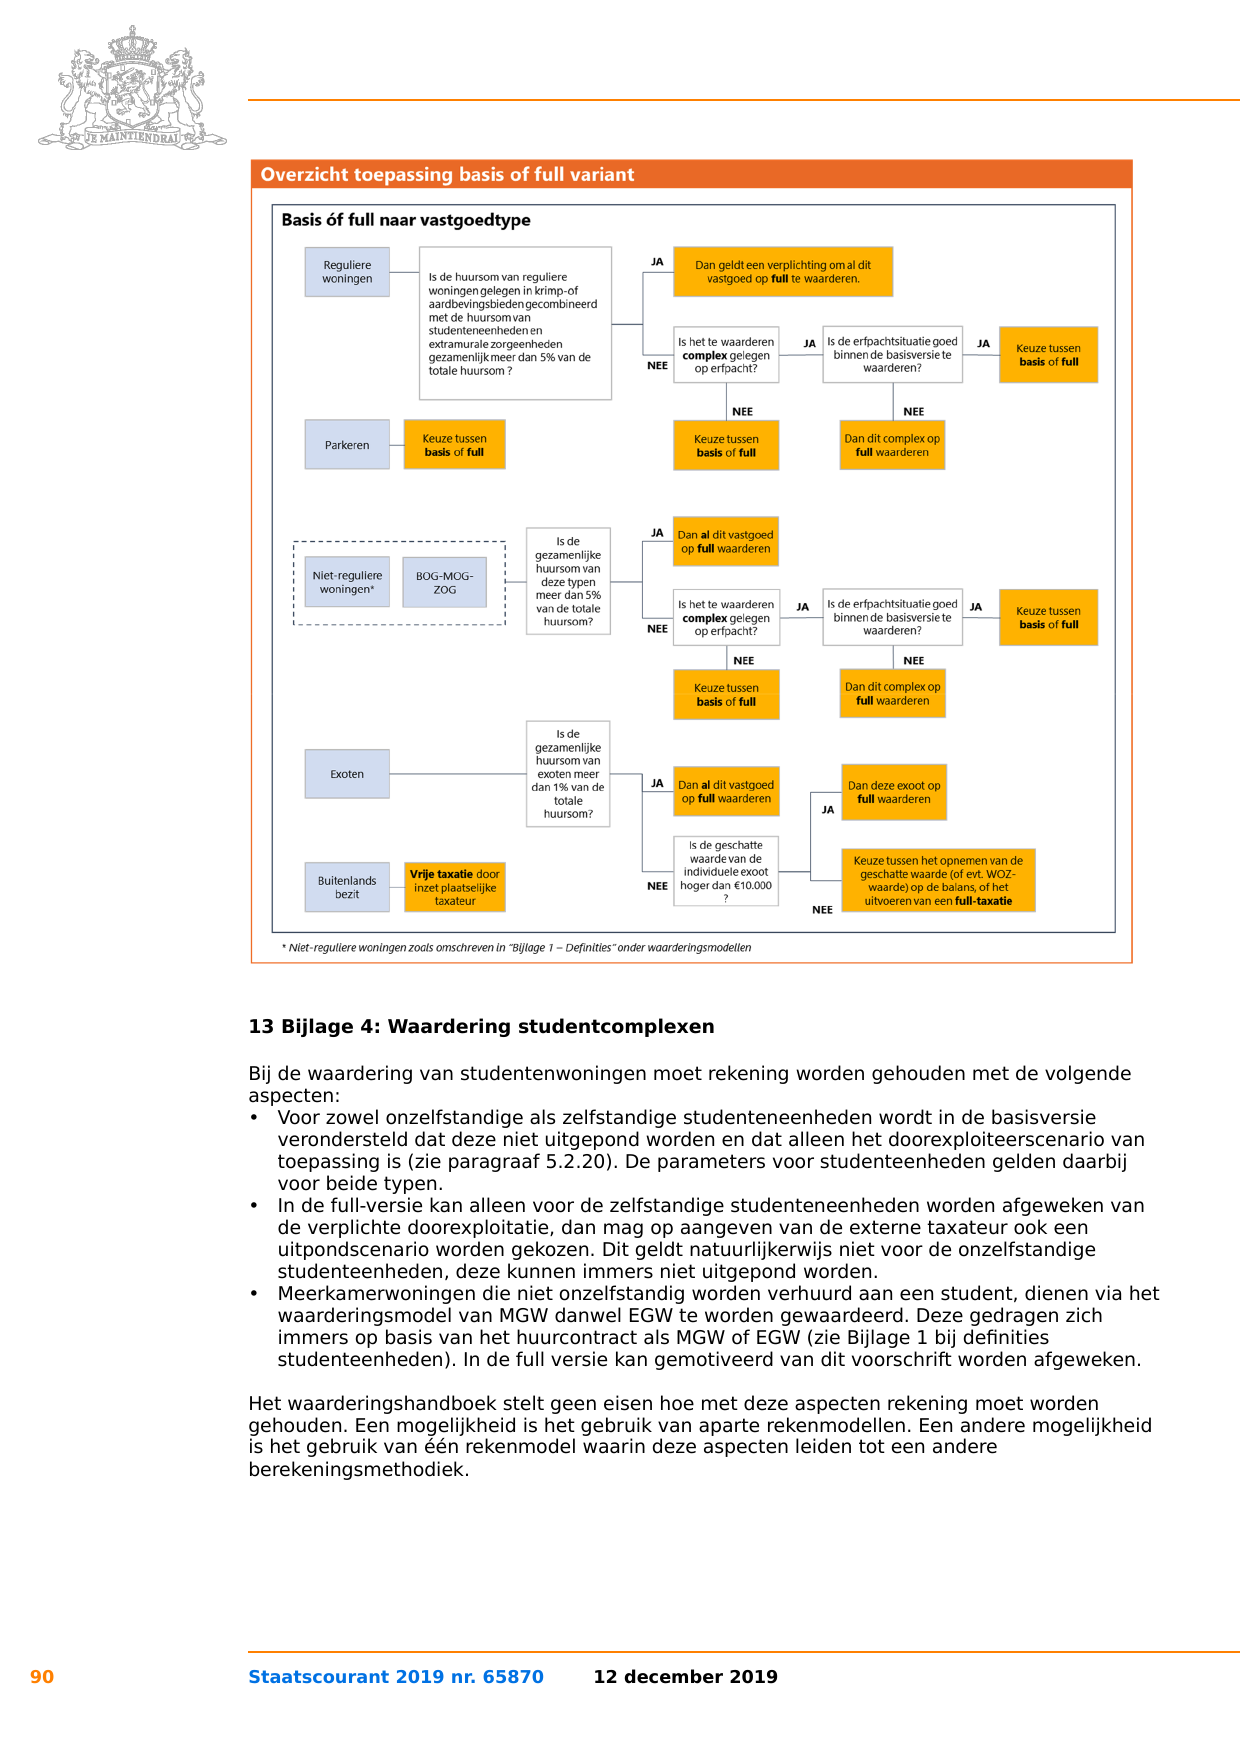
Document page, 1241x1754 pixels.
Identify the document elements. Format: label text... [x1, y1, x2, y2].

picture [248, 155, 1134, 964]
text • Voor zowel onzelfstandige als zelfstandige studenteneenheden wordt in de basisversie verondersteld dat deze niet uitgepond worden en dat alleen het doorexploiteerscenario van toepassing is (zie paragraaf 5.2.20). De parameters voor studenteenheden gelden daarbij voor beide typen. [248, 1107, 1163, 1195]
text • In de full-versie kan alleen voor de zelfstandige studenteneenheden worden afgeweken van de verplichte doorexploitatie, dan mag op aangeven van de externe taxateur ook een uitpondscenario worden gekozen. Dit geldt natuurlijkerwijs niet voor de onzelfstandige studenteenheden, deze kunnen immers niet uitgepond worden. [248, 1195, 1163, 1283]
subtitle 13 Bijlage 4: Waardering studentcomplexen [248, 1016, 1163, 1038]
text • Meerkamerwoningen die niet onzelfstandig worden verhuurd aan een student, dienen via het waarderingsmodel van MGW danwel EGW te worden gewaardeerd. Deze gedragen zich immers op basis van het huurcontract als MGW of EGW (zie Bijlage 1 bij definities studenteenheden). In de full versie kan gemotiveerd van dit voorschrift worden afgeweken. [248, 1283, 1163, 1371]
picture [38, 25, 227, 150]
text Bij de waardering van studentenwoningen moet rekening worden gehouden met de volgende aspecten: [248, 1063, 1163, 1107]
text Het waarderingshandboek stelt geen eisen hoe met deze aspecten rekening moet worden gehouden. Een mogelijkheid is het gebruik van aparte rekenmodellen. Een andere mogelijkheid is het gebruik van één rekenmodel waarin deze aspecten leiden tot een andere berekeningsmethodiek. [248, 1392, 1163, 1480]
